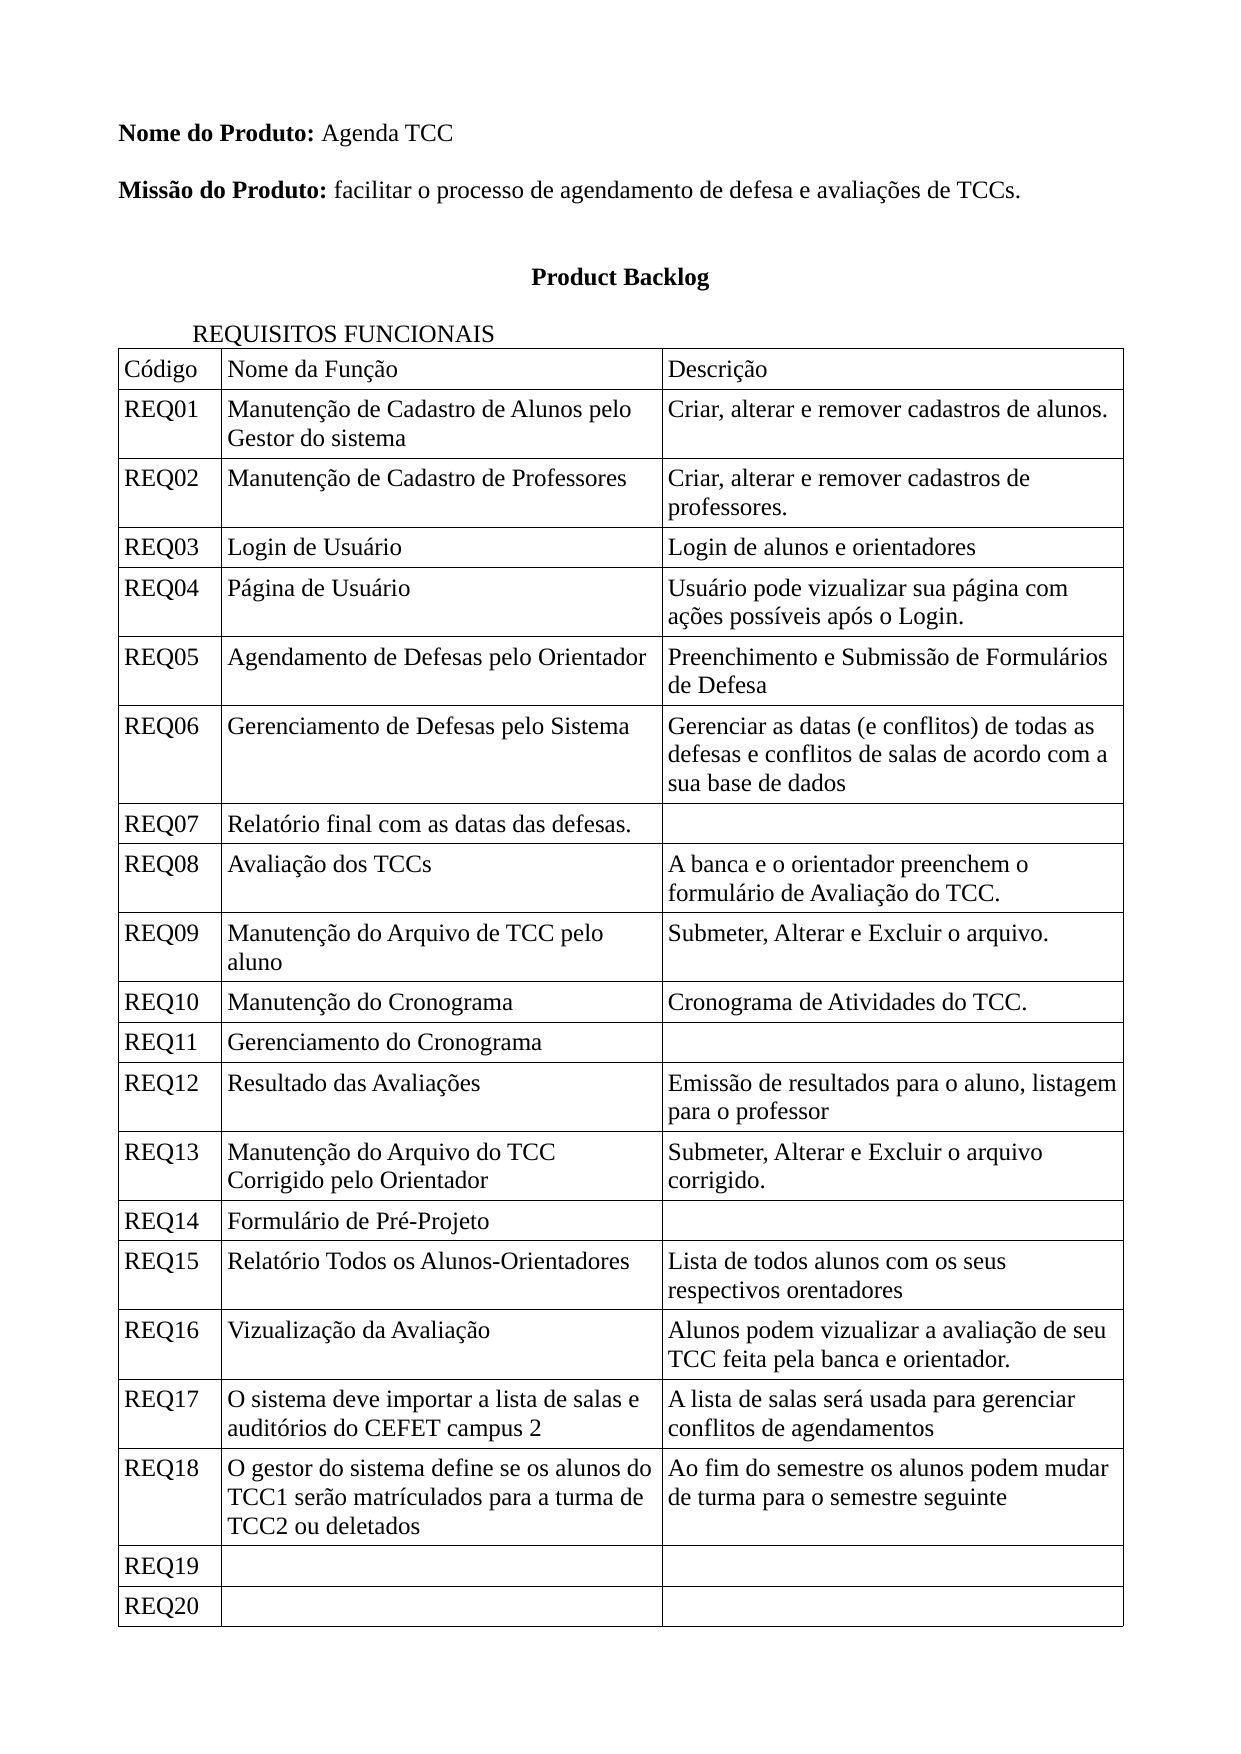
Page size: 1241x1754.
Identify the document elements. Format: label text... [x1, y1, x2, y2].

table_cell Manutenção do Arquivo do TCC Corrigido pelo Orientador [222, 1132, 662, 1200]
table_cell REQ08 [119, 844, 221, 912]
table_cell [222, 1587, 662, 1626]
table_cell [663, 804, 1123, 843]
table_cell [663, 1023, 1123, 1062]
table_cell Gerenciamento do Cronograma [222, 1023, 662, 1062]
table_cell [222, 1546, 662, 1586]
table_cell Manutenção de Cadastro de Professores [222, 459, 662, 527]
table_cell Manutenção do Arquivo de TCC pelo aluno [222, 913, 662, 981]
table_cell REQ17 [119, 1380, 221, 1447]
table_cell Gerenciamento de Defesas pelo Sistema [222, 706, 662, 803]
table_cell REQ09 [119, 913, 221, 981]
table_cell REQ10 [119, 982, 221, 1022]
text Nome do Produto: Agenda TCC [118, 118, 1122, 147]
table_cell REQ19 [119, 1546, 221, 1586]
table_cell REQ05 [119, 637, 221, 705]
table_cell Login de Usuário [222, 528, 662, 567]
table_cell O sistema deve importar a lista de salas e auditórios do CEFET campus 2 [222, 1380, 662, 1447]
table_cell [663, 1587, 1123, 1626]
table_cell REQ06 [119, 706, 221, 803]
table_header Nome da Função [222, 349, 662, 388]
table_cell Gerenciar as datas (e conflitos) de todas as defesas e conflitos de salas de acordo com a sua base de dados [663, 706, 1123, 803]
table_cell A lista de salas será usada para gerenciar conflitos de agendamentos [663, 1380, 1123, 1447]
table_cell [663, 1201, 1123, 1240]
table_cell Cronograma de Atividades do TCC. [663, 982, 1123, 1022]
table_cell REQ07 [119, 804, 221, 843]
text REQUISITOS FUNCIONAIS [118, 319, 1122, 348]
table_cell A banca e o orientador preenchem o formulário de Avaliação do TCC. [663, 844, 1123, 912]
table_cell Criar, alterar e remover cadastros de professores. [663, 459, 1123, 527]
table_cell Preenchimento e Submissão de Formulários de Defesa [663, 637, 1123, 705]
table_cell Submeter, Alterar e Excluir o arquivo corrigido. [663, 1132, 1123, 1200]
table_cell Ao fim do semestre os alunos podem mudar de turma para o semestre seguinte [663, 1449, 1123, 1545]
table_cell Manutenção de Cadastro de Alunos pelo Gestor do sistema [222, 390, 662, 457]
table_cell REQ16 [119, 1310, 221, 1378]
table_header Descrição [663, 349, 1123, 388]
text Product Backlog [118, 262, 1122, 291]
table_cell REQ13 [119, 1132, 221, 1200]
table_cell REQ12 [119, 1063, 221, 1131]
table_cell REQ15 [119, 1241, 221, 1309]
table_cell Relatório final com as datas das defesas. [222, 804, 662, 843]
table_cell Submeter, Alterar e Excluir o arquivo. [663, 913, 1123, 981]
table_cell Emissão de resultados para o aluno, listagem para o professor [663, 1063, 1123, 1131]
table_cell Usuário pode vizualizar sua página com ações possíveis após o Login. [663, 568, 1123, 636]
table_cell REQ01 [119, 390, 221, 457]
table_cell REQ11 [119, 1023, 221, 1062]
table_cell Página de Usuário [222, 568, 662, 636]
table_cell REQ20 [119, 1587, 221, 1626]
table_cell Alunos podem vizualizar a avaliação de seu TCC feita pela banca e orientador. [663, 1310, 1123, 1378]
table_cell O gestor do sistema define se os alunos do TCC1 serão matrículados para a turma de TCC2 ou deletados [222, 1449, 662, 1545]
table_cell REQ18 [119, 1449, 221, 1545]
table_cell REQ04 [119, 568, 221, 636]
table_cell Login de alunos e orientadores [663, 528, 1123, 567]
text Missão do Produto: facilitar o processo de agendamento de defesa e avaliações de TCCs. [118, 176, 1122, 204]
table_cell Avaliação dos TCCs [222, 844, 662, 912]
table_header Código [119, 349, 221, 388]
table_cell Formulário de Pré-Projeto [222, 1201, 662, 1240]
table_cell Resultado das Avaliações [222, 1063, 662, 1131]
table_cell REQ02 [119, 459, 221, 527]
table_cell Agendamento de Defesas pelo Orientador [222, 637, 662, 705]
table_cell Criar, alterar e remover cadastros de alunos. [663, 390, 1123, 457]
table_cell Vizualização da Avaliação [222, 1310, 662, 1378]
table_cell [663, 1546, 1123, 1586]
table_cell Lista de todos alunos com os seus respectivos orentadores [663, 1241, 1123, 1309]
table_cell REQ03 [119, 528, 221, 567]
table_cell Relatório Todos os Alunos-Orientadores [222, 1241, 662, 1309]
table_cell REQ14 [119, 1201, 221, 1240]
table_cell Manutenção do Cronograma [222, 982, 662, 1022]
